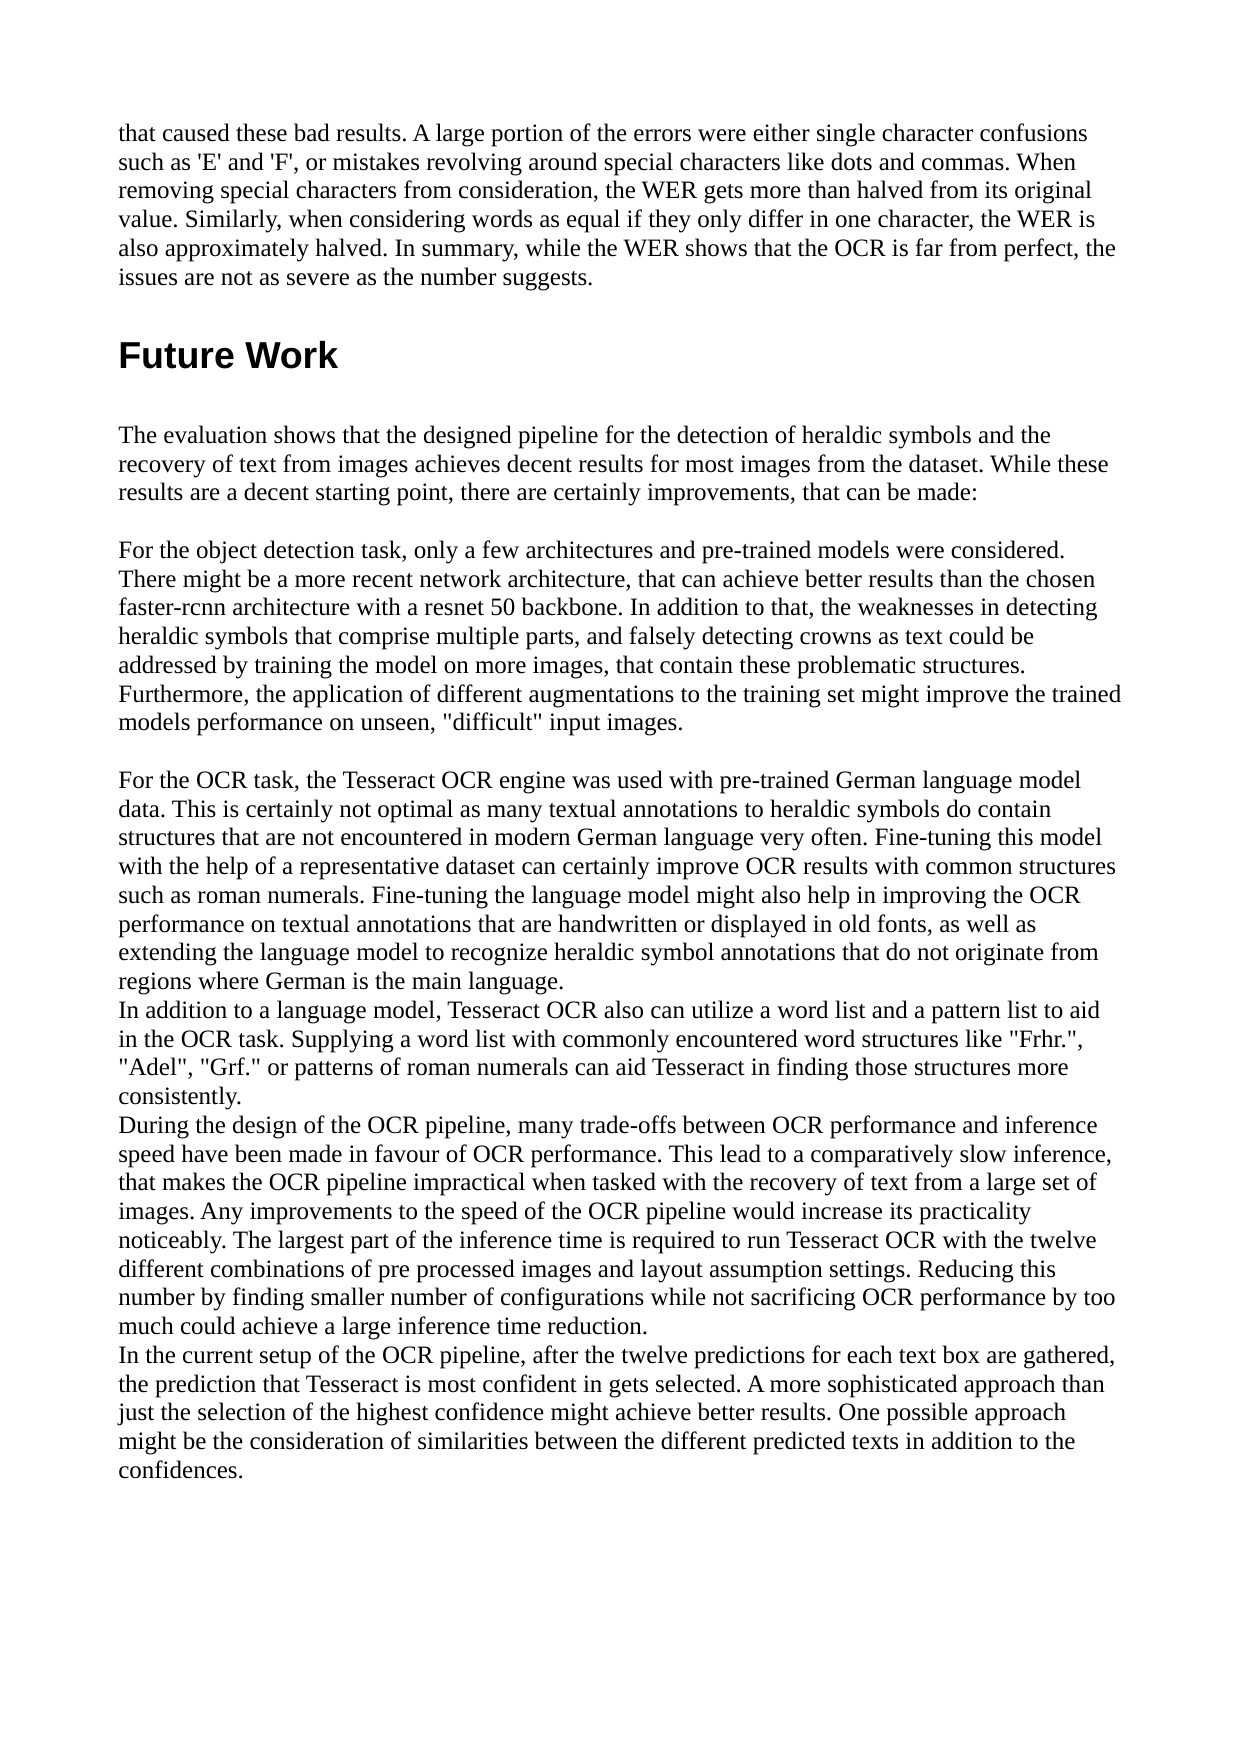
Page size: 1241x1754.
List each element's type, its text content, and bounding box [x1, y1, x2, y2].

text In the current setup of the OCR pipeline, after the twelve predictions for each text box are gathered, the prediction that Tesseract is most confident in gets selected. A more sophisticated approach than just the selection of the highest confidence might achieve better results. One possible approach might be the consideration of similarities between the different predicted texts in addition to the confidences. [118, 1340, 1122, 1484]
text For the OCR task, the Tesseract OCR engine was used with pre-trained German language model data. This is certainly not optimal as many textual annotations to heraldic symbols do contain structures that are not encountered in modern German language very often. Fine-tuning this model with the help of a representative dataset can certainly improve OCR results with common structures such as roman numerals. Fine-tuning the language model might also help in improving the OCR performance on textual annotations that are handwritten or displayed in old fonts, as well as extending the language model to recognize heraldic symbol annotations that do not originate from regions where German is the main language. [118, 765, 1122, 995]
text that caused these bad results. A large portion of the errors were either single character confusions such as 'E' and 'F', or mistakes revolving around special characters like dots and commas. When removing special characters from consideration, the WER gets more than halved from its original value. Similarly, when considering words as equal if they only differ in one character, the WER is also approximately halved. In summary, while the WER shows that the OCR is far from perfect, the issues are not as severe as the number suggests. [118, 118, 1122, 291]
text Future Work [118, 334, 1122, 377]
text In addition to a language model, Tesseract OCR also can utilize a word list and a pattern list to aid in the OCR task. Supplying a word list with commonly encountered word structures like "Frhr.", "Adel", "Grf." or patterns of roman numerals can aid Tesseract in finding those structures more consistently. [118, 995, 1122, 1110]
text For the object detection task, only a few architectures and pre-trained models were considered. There might be a more recent network architecture, that can achieve better results than the chosen faster-rcnn architecture with a resnet 50 backbone. In addition to that, the weaknesses in detecting heraldic symbols that comprise multiple parts, and falsely detecting crowns as text could be addressed by training the model on more images, that contain these problematic structures. [118, 535, 1122, 679]
text During the design of the OCR pipeline, many trade-offs between OCR performance and inference speed have been made in favour of OCR performance. This lead to a comparatively slow inference, that makes the OCR pipeline impractical when tasked with the recovery of text from a large set of images. Any improvements to the speed of the OCR pipeline would increase its practicality noticeably. The largest part of the inference time is required to run Tesseract OCR with the twelve different combinations of pre processed images and layout assumption settings. Reducing this number by finding smaller number of configurations while not sacrificing OCR performance by too much could achieve a large inference time reduction. [118, 1110, 1122, 1340]
text Furthermore, the application of different augmentations to the training set might improve the trained models performance on unseen, "difficult" input images. [118, 679, 1122, 736]
text The evaluation shows that the designed pipeline for the detection of heraldic symbols and the recovery of text from images achieves decent results for most images from the dataset. While these results are a decent starting point, there are certainly improvements, that can be made: [118, 420, 1122, 506]
